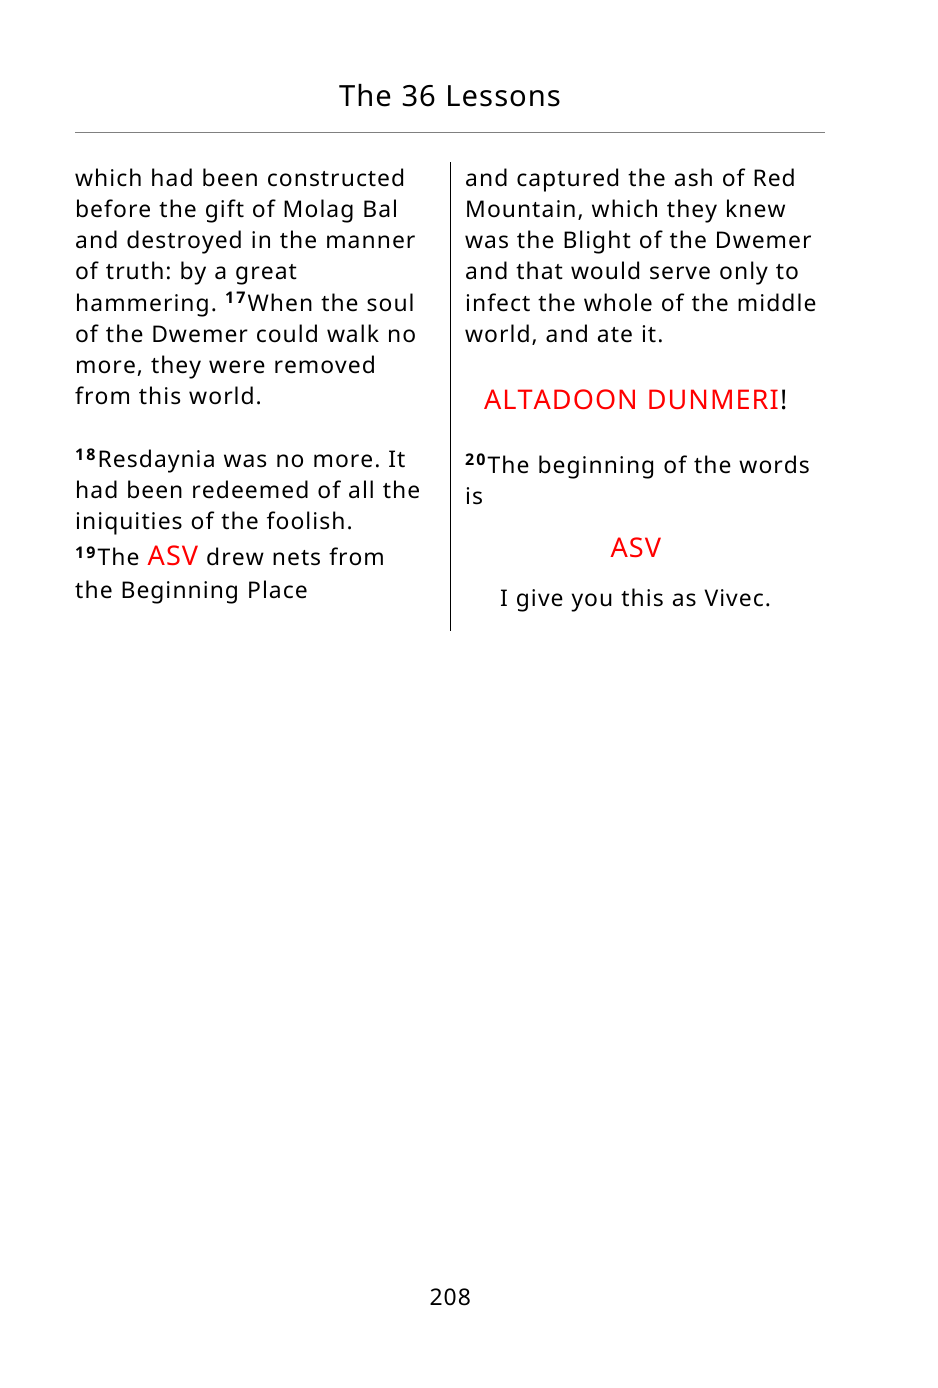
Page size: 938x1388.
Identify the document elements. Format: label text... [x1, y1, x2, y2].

text ALTADOON DUNMERI! [465, 380, 806, 417]
text I give you this as Vivec. [465, 582, 806, 613]
text ASV [465, 528, 806, 565]
text and captured the ash of Red Mountain, which they knew was the Blight of the Dwemer and that would serve only to infect the whole of the middle world, and ate it. [465, 162, 825, 349]
text which had been constructed before the gift of Molag Bal and destroyed in the manner of truth: by a great hammering. 17When the soul of the Dwemer could walk no more, they were removed from this world. [75, 162, 435, 412]
text 20The beginning of the words is [465, 448, 825, 511]
text The 36 Lessons [75, 75, 825, 115]
text 18Resdaynia was no more. It had been redeemed of all the iniquities of the foolish. 19The ASV drew nets from the Beginning Place [75, 443, 435, 605]
